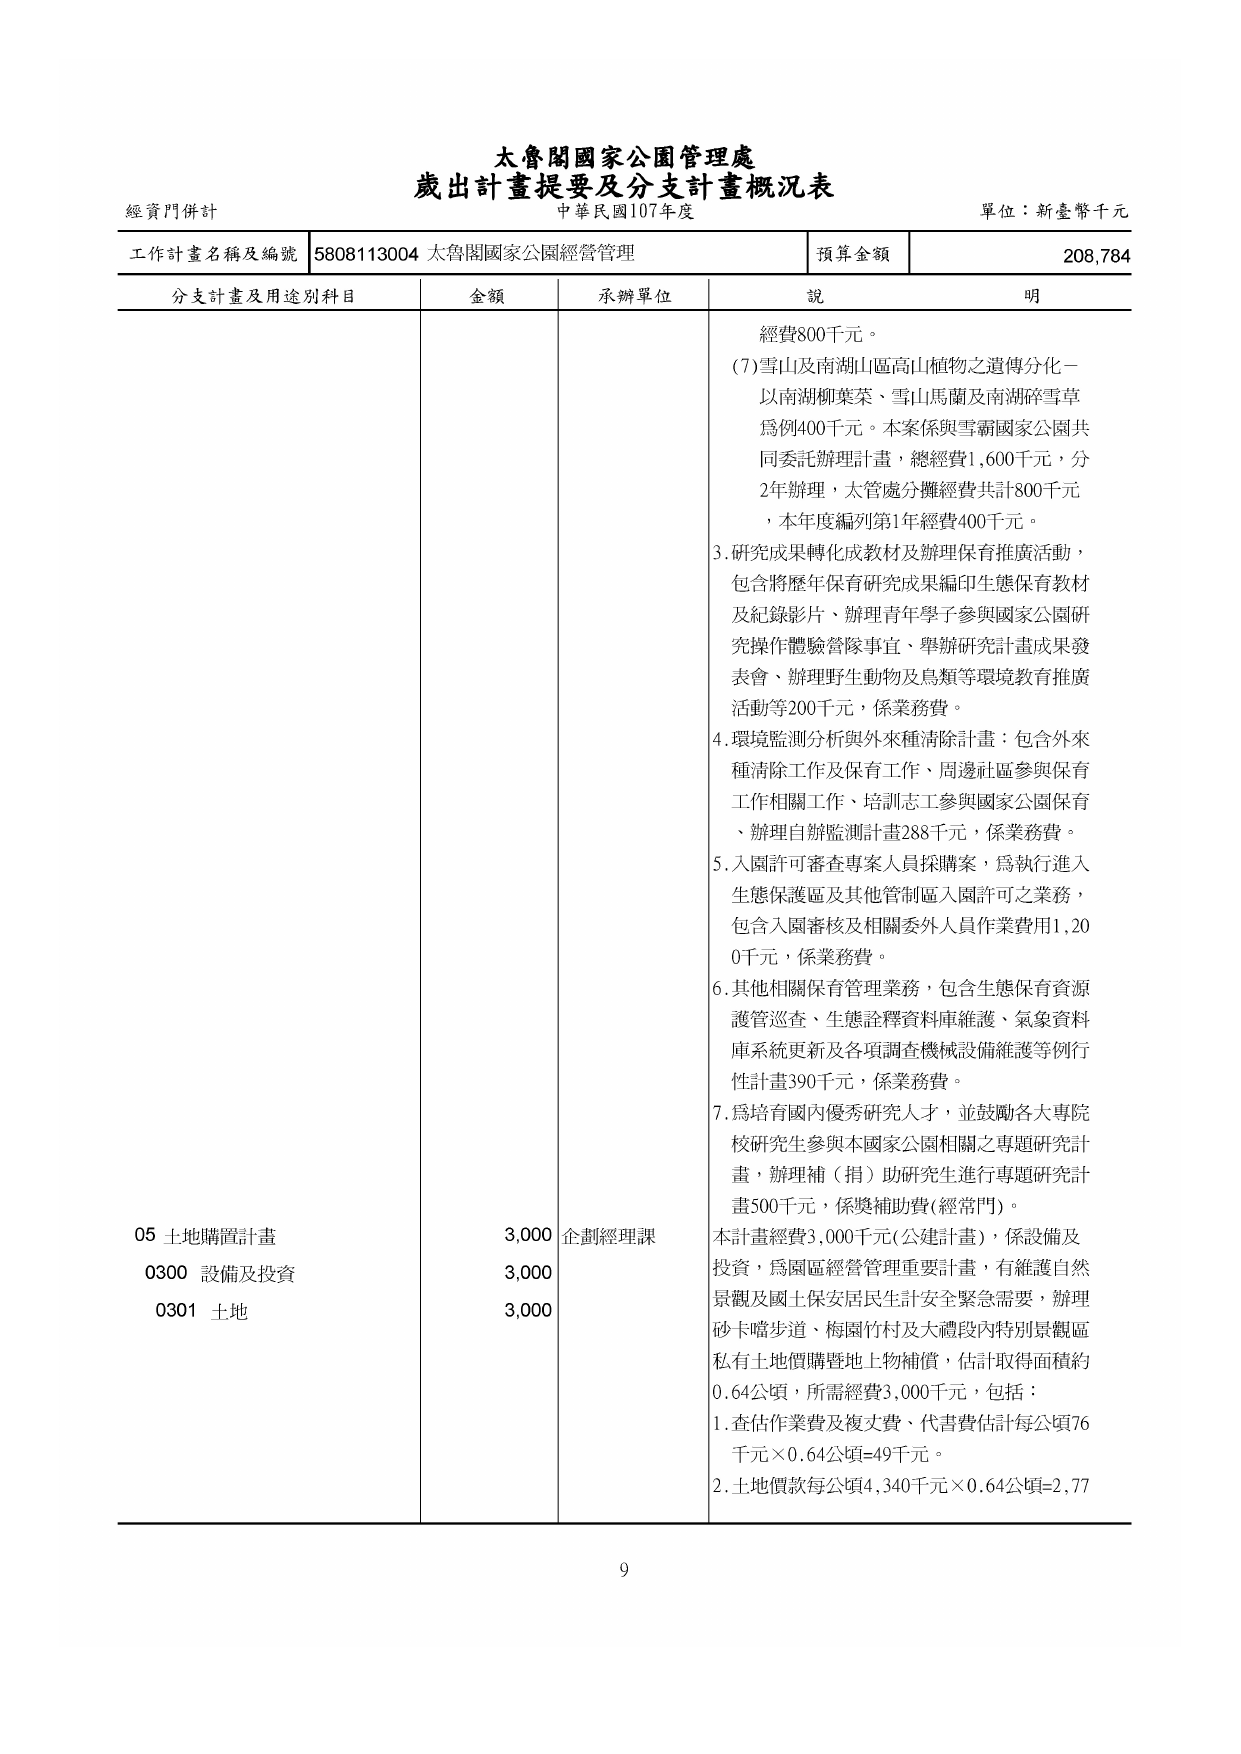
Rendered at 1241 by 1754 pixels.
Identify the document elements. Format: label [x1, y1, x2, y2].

picture [59, 59, 1182, 1647]
